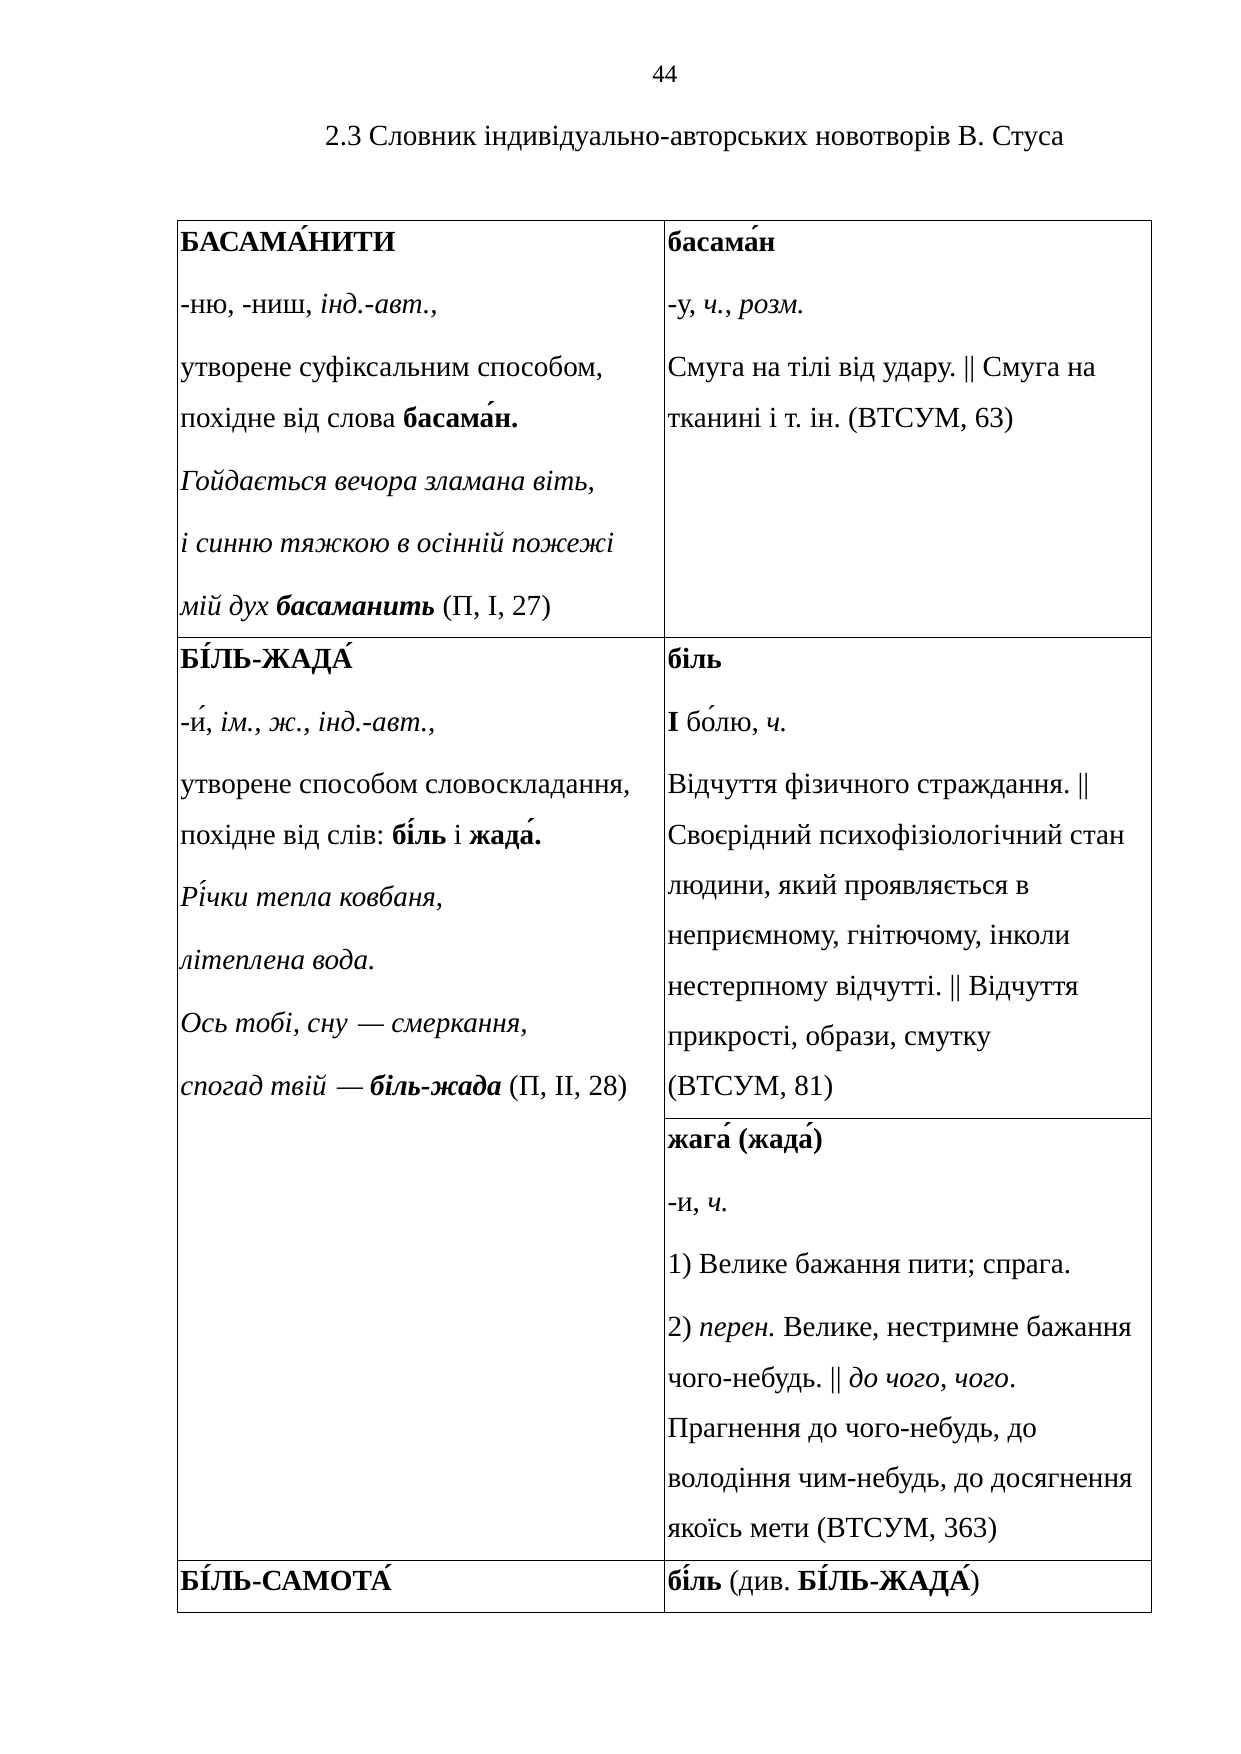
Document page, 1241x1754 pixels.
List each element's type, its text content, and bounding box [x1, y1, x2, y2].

table_cell бі́ль (див. БІ́ЛЬ-ЖАДА́) [665, 1561, 1151, 1612]
table_cell біль I бо́лю, ч. Відчуття фізичного страждання. || Своєрідний психофізіологічний стан людини, який проявляється в неприємному, гнітючому, інколи нестерпному відчутті. || Відчуття прикрості, образи, смутку (ВТСУМ, 81) [665, 638, 1151, 1117]
table_header БАСАМА́НИТИ -ню, -ниш, інд.-авт., утворене суфіксальним способом, похідне від слова басама́н. Гойдається вечора зламана віть, і синню тяжкою в осінній пожежі мій дух басаманить (П, І, 27) [178, 221, 664, 637]
subtitle 2.3 Словник індивідуально‑авторських новотворів В. Стуса [177, 118, 1152, 152]
table_cell БІ́ЛЬ-САМОТА́ [178, 1561, 664, 1612]
table_cell жага́ (жада́) -и, ч. 1) Велике бажання пити; спрага. 2) перен. Велике, нестримне бажання чого-небудь. || до чого, чого. Прагнення до чого-небудь, до володіння чим-небудь, до досягнення якоїсь мети (ВТСУМ, 363) [665, 1119, 1151, 1560]
table_cell БІ́ЛЬ-ЖАДА́ -и́, ім., ж., інд.-авт., утворене способом словоскладання, похідне від слів: бі́ль і жада́. Рі́чки тепла ковбаня, літеплена вода. Ось тобі, сну — смеркання, спогад твій — біль-жада (П, ІІ, 28) [178, 638, 664, 1560]
table_header басама́н -у, ч., розм. Смуга на тілі від удару. || Смуга на тканині і т. ін. (ВТСУМ, 63) [665, 221, 1151, 637]
